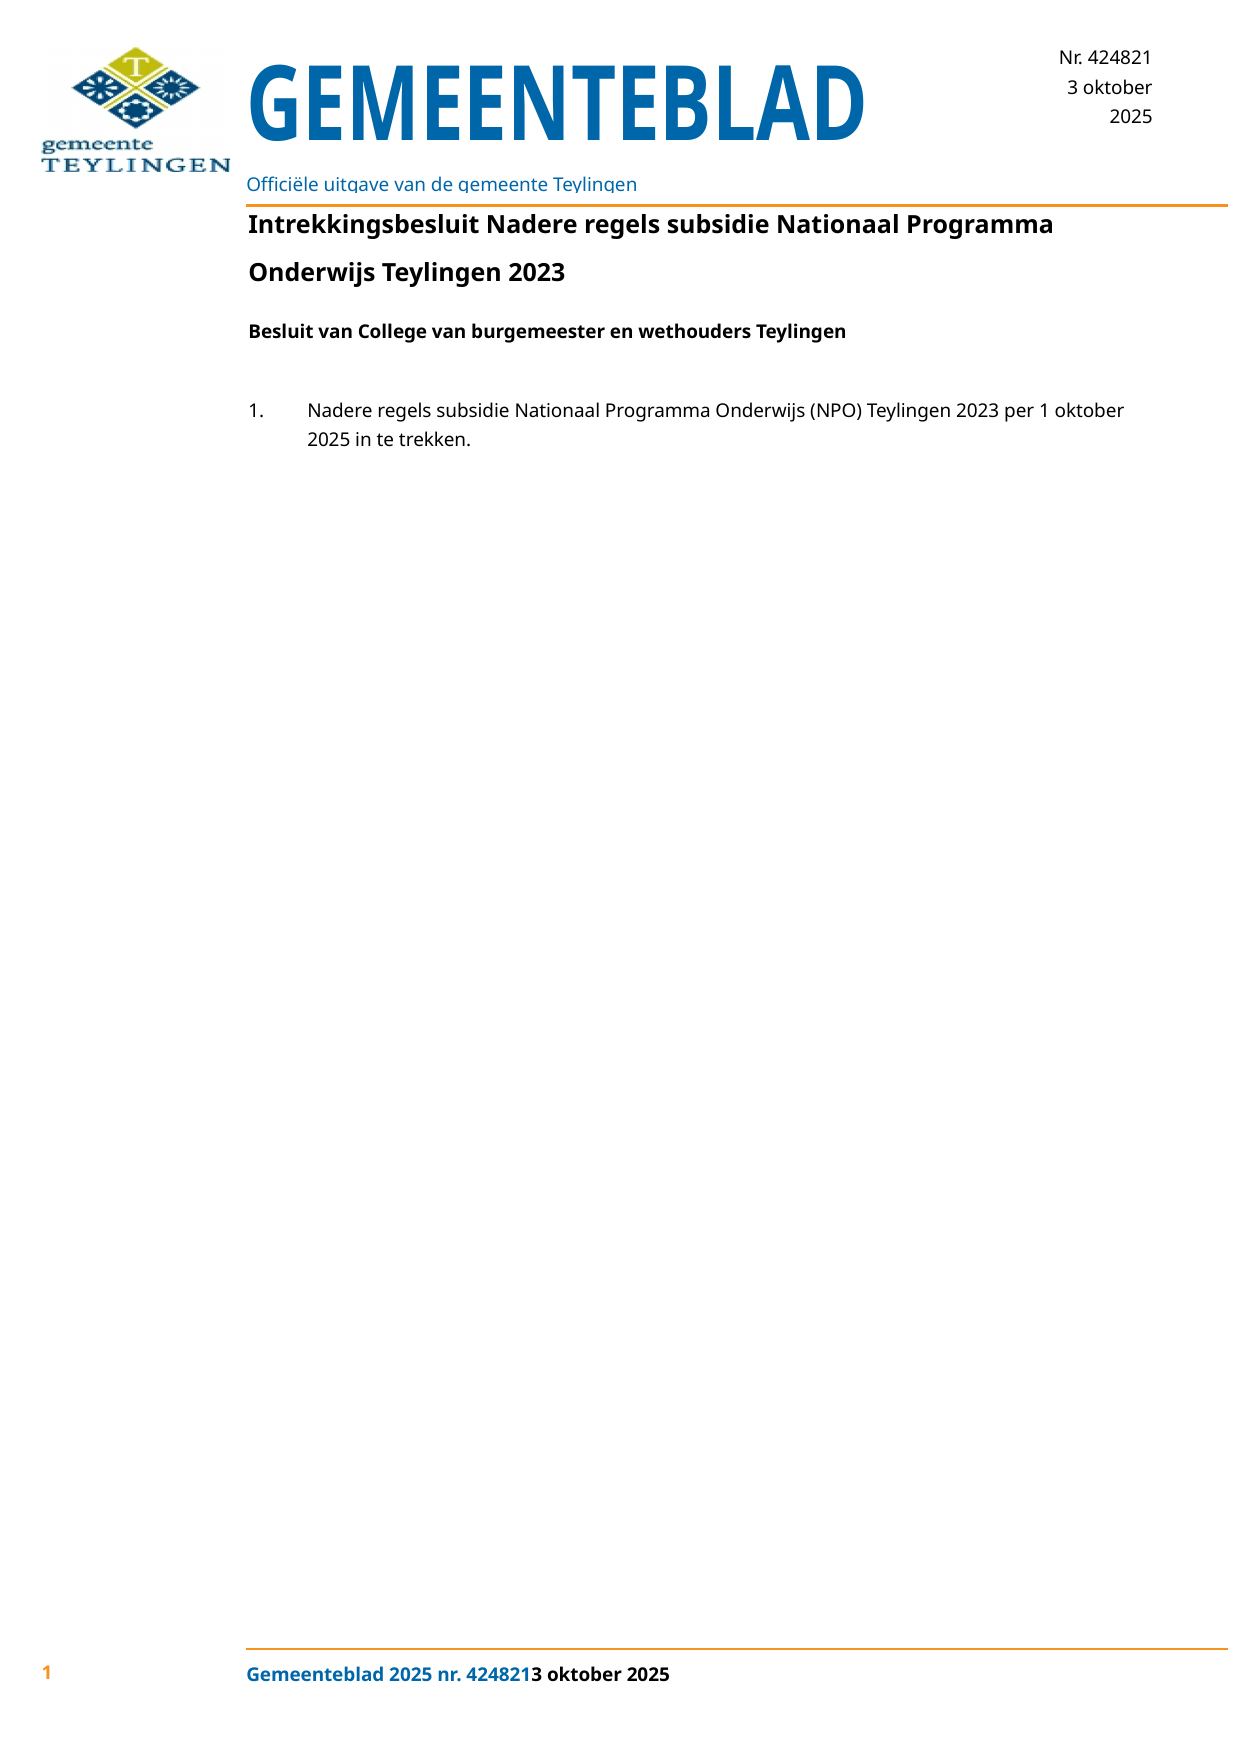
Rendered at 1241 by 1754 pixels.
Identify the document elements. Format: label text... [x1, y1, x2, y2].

picture [41, 47, 231, 172]
text Intrekkingsbesluit Nadere regels subsidie Nationaal Programma Onderwijs Teylingen 2023 [248, 207, 1152, 288]
list Nadere regels subsidie Nationaal Programma Onderwijs (NPO) Teylingen 2023 per 1 oktober 2025 in te trekken. [248, 397, 1152, 452]
text Besluit van College van burgemeester en wethouders Teylingen [248, 318, 1152, 344]
